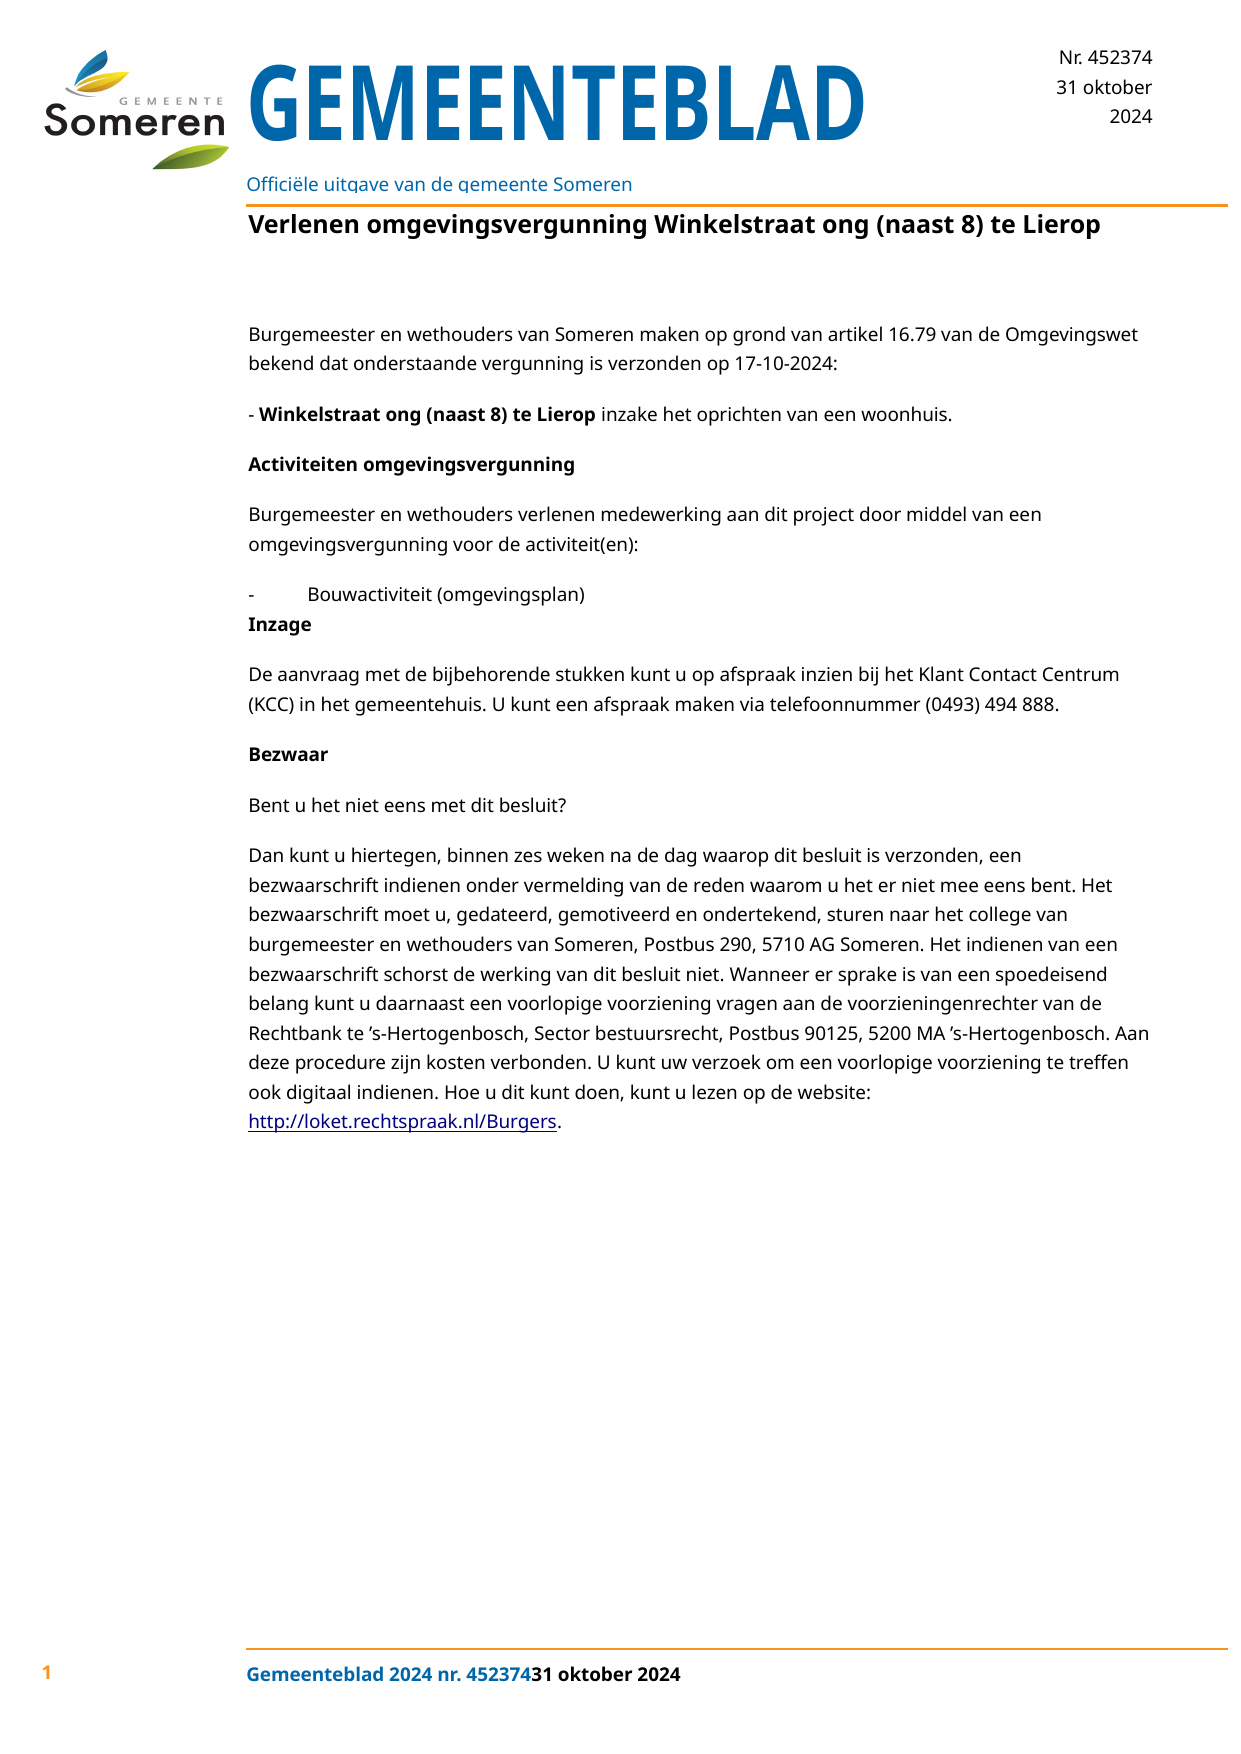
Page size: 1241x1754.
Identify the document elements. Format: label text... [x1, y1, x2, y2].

text Bent u het niet eens met dit besluit? [248, 792, 1152, 818]
text Inzage [248, 611, 1152, 637]
text Burgemeester en wethouders van Someren maken op grond van artikel 16.79 van de Omgevingswet bekend dat onderstaande vergunning is verzonden op 17-10-2024: [248, 321, 1152, 376]
list Bouwactiviteit (omgevingsplan) [248, 582, 1152, 607]
text - Winkelstraat ong (naast 8) te Lierop inzake het oprichten van een woonhuis. [248, 401, 1152, 426]
text Dan kunt u hiertegen, binnen zes weken na de dag waarop dit besluit is verzonden, een bezwaarschrift indienen onder vermelding van de reden waarom u het er niet mee eens bent. Het bezwaarschrift moet u, gedateerd, gemotiveerd en ondertekend, sturen naar het college van burgemeester en wethouders van Someren, Postbus 290, 5710 AG Someren. Het indienen van een bezwaarschrift schorst de werking van dit besluit niet. Wanneer er sprake is van een spoedeisend belang kunt u daarnaast een voorlopige voorziening vragen aan de voorzieningenrechter van de Rechtbank te ’s-Hertogenbosch, Sector bestuursrecht, Postbus 90125, 5200 MA ’s-Hertogenbosch. Aan deze procedure zijn kosten verbonden. U kunt uw verzoek om een voorlopige voorziening te treffen ook digitaal indienen. Hoe u dit kunt doen, kunt u lezen op de website: http://loket.rechtspraak.nl/Burgers. [248, 842, 1152, 1134]
text Bezwaar [248, 742, 1152, 767]
text Verlenen omgevingsvergunning Winkelstraat ong (naast 8) te Lierop [248, 207, 1152, 241]
text De aanvraag met de bijbehorende stukken kunt u op afspraak inzien bij het Klant Contact Centrum (KCC) in het gemeentehuis. U kunt een afspraak maken via telefoonnummer (0493) 494 888. [248, 662, 1152, 717]
picture [41, 47, 231, 172]
text Burgemeester en wethouders verlenen medewerking aan dit project door middel van een omgevingsvergunning voor de activiteit(en): [248, 502, 1152, 557]
text Activiteiten omgevingsvergunning [248, 451, 1152, 477]
